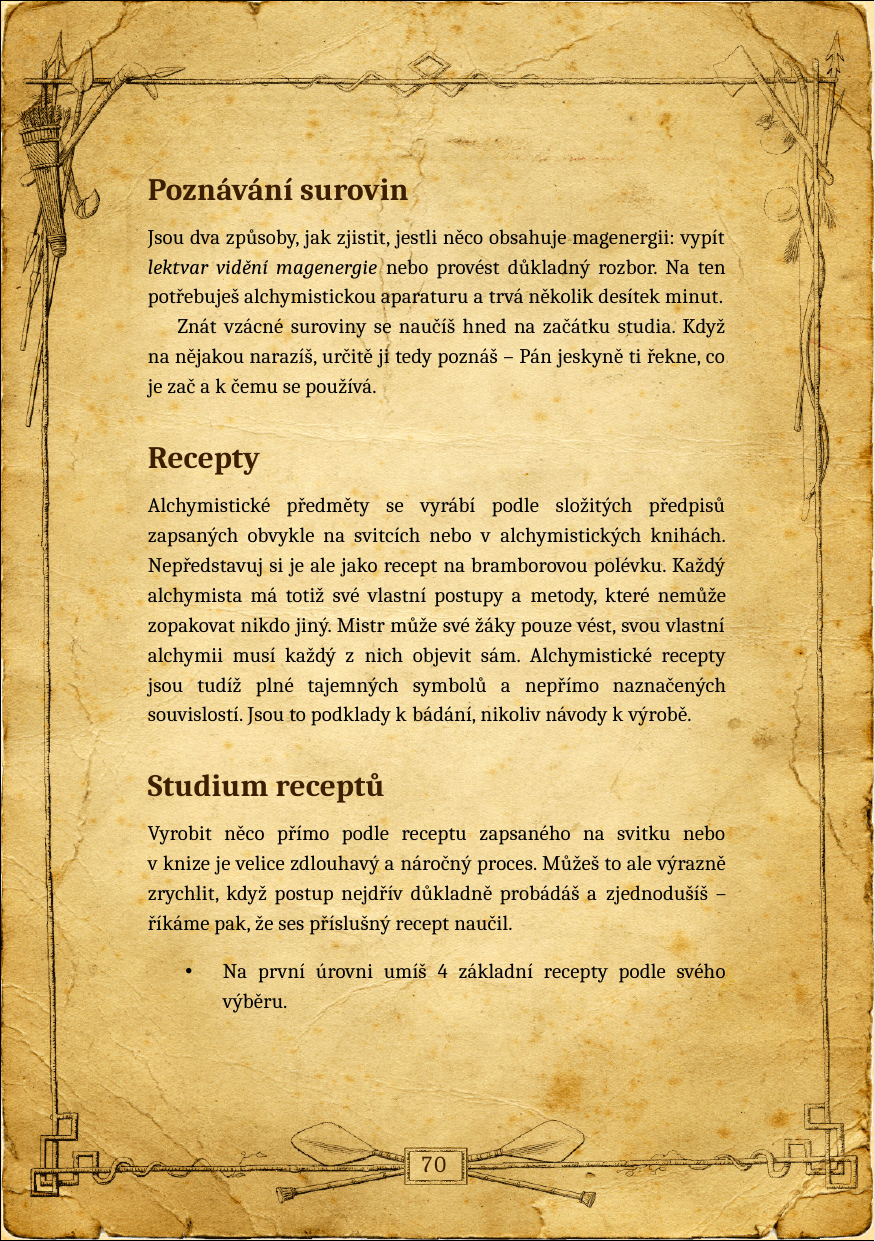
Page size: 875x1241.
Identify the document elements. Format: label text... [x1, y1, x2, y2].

subtitle Recepty [148, 440, 726, 476]
list Na první úrovni umíš 4 základní recepty podle svého výběru. [185, 959, 726, 1013]
subtitle Studium receptů [148, 768, 726, 804]
subtitle Poznávání surovin [148, 172, 726, 208]
text Vyrobit něco přímo podle receptu zapsaného na svitku nebo v⁠ knize je velice zdlouhavý a⁠ náročný proces. Můžeš to ale výrazně zrychlit, když postup nejdřív důkladně probádáš a⁠ zjednodušíš – říkáme pak, že ses příslušný recept naučil. [148, 822, 726, 936]
picture [1, 1, 874, 1240]
text Jsou dva způsoby, jak zjistit, jestli něco obsahuje magenergii: vypít lektvar vidění magenergie nebo provést důkladný rozbor. Na ten potřebuješ alchymistickou aparaturu a⁠ trvá několik desítek minut. Znát vzácné suroviny se naučíš hned na začátku studia. Když na nějakou narazíš, určitě ji tedy poznáš – Pán jeskyně ti řekne, co je zač a⁠ k⁠ čemu se používá. [148, 225, 726, 399]
text Alchymistické předměty se vyrábí podle složitých předpisů zapsaných obvykle na svitcích nebo v⁠ alchymistických knihách. Nepředstavuj si je ale jako recept na bramborovou polévku. Každý alchymista má totiž své vlastní postupy a⁠ metody, které nemůže zopakovat nikdo jiný. Mistr může své žáky pouze vést, svou vlastní alchymii musí každý z⁠ nich objevit sám. Alchymistické recepty jsou tudíž plné tajemných symbolů a⁠ nepřímo naznačených souvislostí. Jsou to podklady k⁠ bádání, nikoliv návody k⁠ výrobě. [148, 494, 726, 727]
